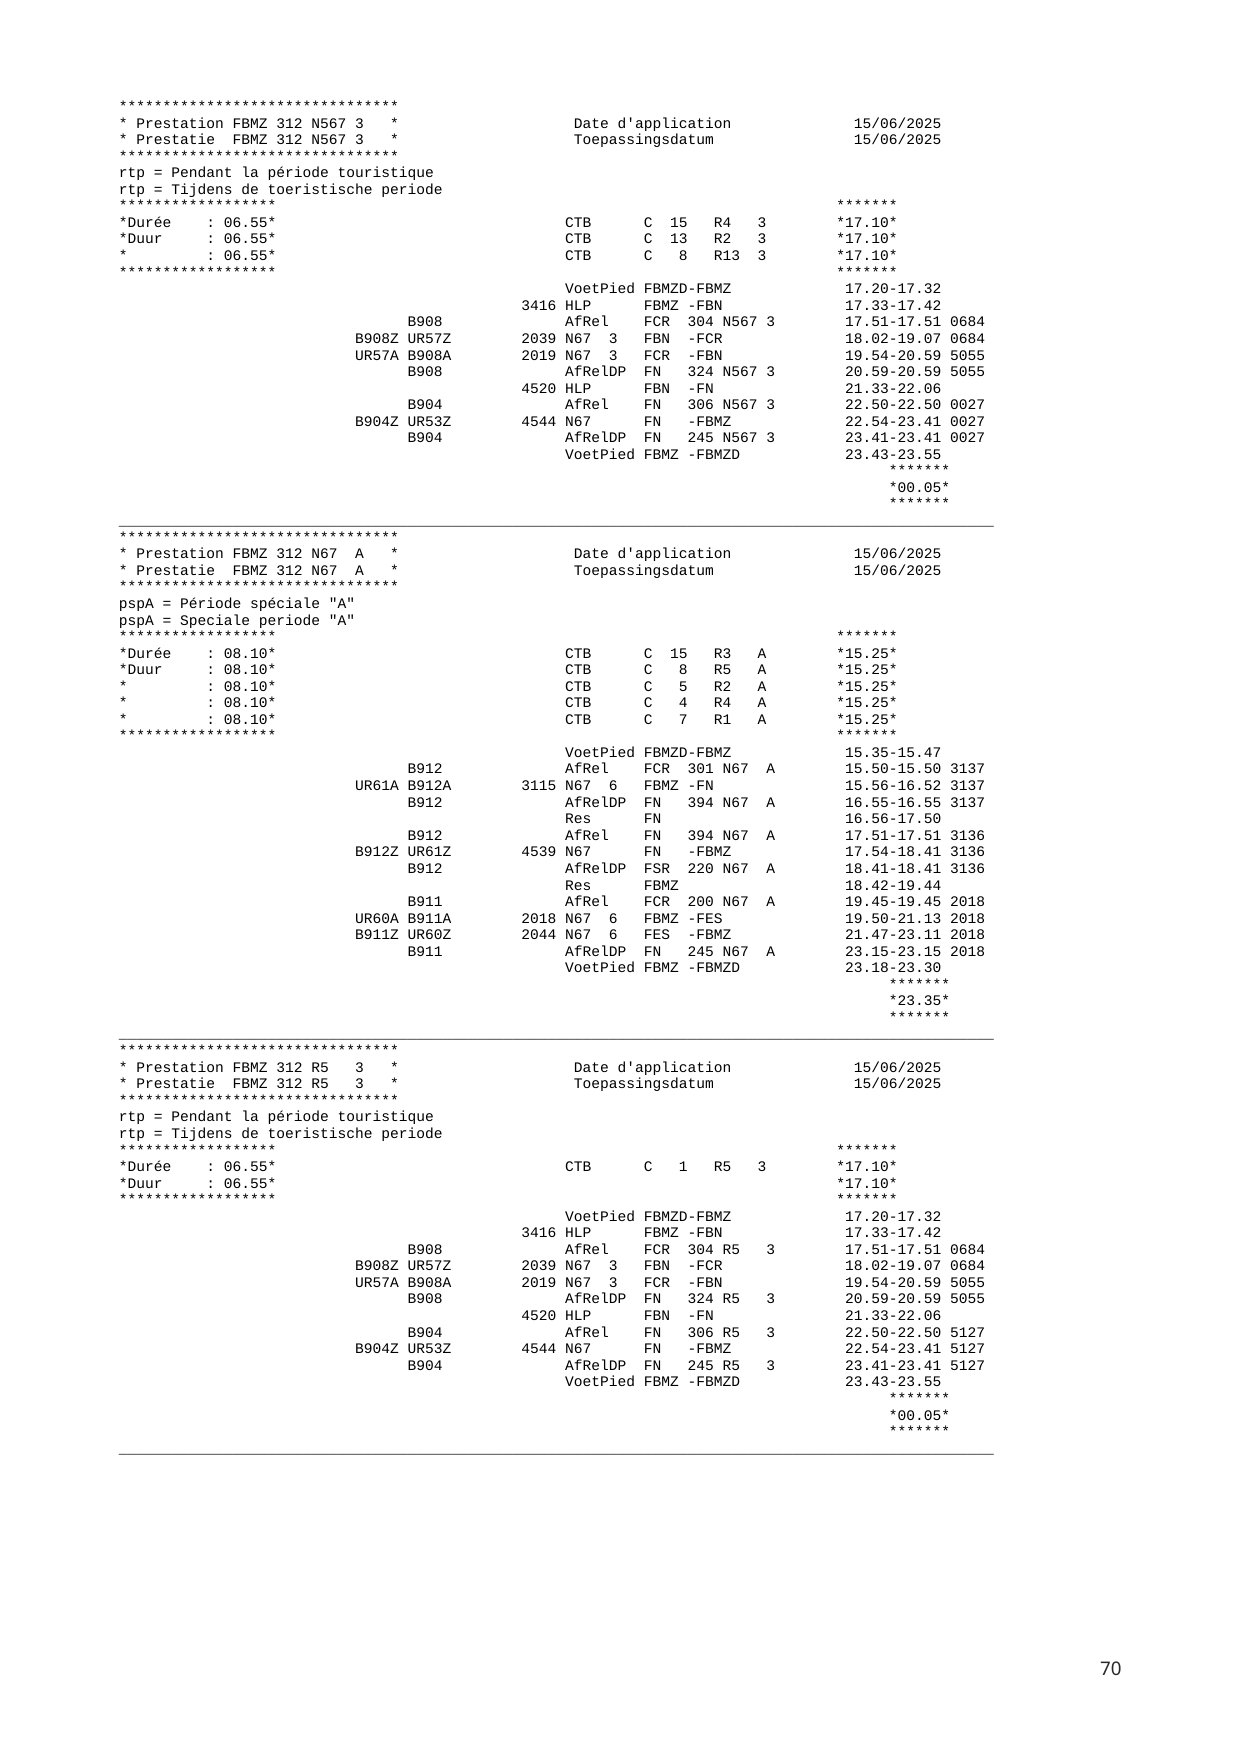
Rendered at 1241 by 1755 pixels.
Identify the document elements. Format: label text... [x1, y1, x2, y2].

text ******************************** * Prestation FBMZ 312 N67 A * Date d'application 15/06/2025 * Prestatie FBMZ 312 N67 A * Toepassingsdatum 15/06/2025 ******************************** pspA = Période spéciale "A" pspA = Speciale periode "A" ****************** ******* *Durée : 08.10* CTB C 15 R3 A *15.25* *Duur : 08.10* CTB C 8 R5 A *15.25* * : 08.10* CTB C 5 R2 A *15.25* * : 08.10* CTB C 4 R4 A *15.25* * : 08.10* CTB C 7 R1 A *15.25* ****************** ******* VoetPied FBMZD-FBMZ 15.35-15.47 B912 AfRel FCR 301 N67 A 15.50-15.50 3137 UR61A B912A 3115 N67 6 FBMZ -FN 15.56-16.52 3137 B912 AfRelDP FN 394 N67 A 16.55-16.55 3137 Res FN 16.56-17.50 B912 AfRel FN 394 N67 A 17.51-17.51 3136 B912Z UR61Z 4539 N67 FN -FBMZ 17.54-18.41 3136 B912 AfRelDP FSR 220 N67 A 18.41-18.41 3136 Res FBMZ 18.42-19.44 B911 AfRel FCR 200 N67 A 19.45-19.45 2018 UR60A B911A 2018 N67 6 FBMZ -FES 19.50-21.13 2018 B911Z UR60Z 2044 N67 6 FES -FBMZ 21.47-23.11 2018 B911 AfRelDP FN 245 N67 A 23.15-23.15 2018 VoetPied FBMZ -FBMZD 23.18-23.30 ******* *23.35* ******* ____________________________________________________________________________________________________ [119, 530, 1122, 1043]
text ******************************** * Prestation FBMZ 312 R5 3 * Date d'application 15/06/2025 * Prestatie FBMZ 312 R5 3 * Toepassingsdatum 15/06/2025 ******************************** rtp = Pendant la période touristique rtp = Tijdens de toeristische periode ****************** ******* *Durée : 06.55* CTB C 1 R5 3 *17.10* *Duur : 06.55* *17.10* ****************** ******* VoetPied FBMZD-FBMZ 17.20-17.32 3416 HLP FBMZ -FBN 17.33-17.42 B908 AfRel FCR 304 R5 3 17.51-17.51 0684 B908Z UR57Z 2039 N67 3 FBN -FCR 18.02-19.07 0684 UR57A B908A 2019 N67 3 FCR -FBN 19.54-20.59 5055 B908 AfRelDP FN 324 R5 3 20.59-20.59 5055 4520 HLP FBN -FN 21.33-22.06 B904 AfRel FN 306 R5 3 22.50-22.50 5127 B904Z UR53Z 4544 N67 FN -FBMZ 22.54-23.41 5127 B904 AfRelDP FN 245 R5 3 23.41-23.41 5127 VoetPied FBMZ -FBMZD 23.43-23.55 ******* *00.05* ******* ____________________________________________________________________________________________________ [119, 1043, 1122, 1457]
text ******************************** * Prestation FBMZ 312 N567 3 * Date d'application 15/06/2025 * Prestatie FBMZ 312 N567 3 * Toepassingsdatum 15/06/2025 ******************************** rtp = Pendant la période touristique rtp = Tijdens de toeristische periode ****************** ******* *Durée : 06.55* CTB C 15 R4 3 *17.10* *Duur : 06.55* CTB C 13 R2 3 *17.10* * : 06.55* CTB C 8 R13 3 *17.10* ****************** ******* VoetPied FBMZD-FBMZ 17.20-17.32 3416 HLP FBMZ -FBN 17.33-17.42 B908 AfRel FCR 304 N567 3 17.51-17.51 0684 B908Z UR57Z 2039 N67 3 FBN -FCR 18.02-19.07 0684 UR57A B908A 2019 N67 3 FCR -FBN 19.54-20.59 5055 B908 AfRelDP FN 324 N567 3 20.59-20.59 5055 4520 HLP FBN -FN 21.33-22.06 B904 AfRel FN 306 N567 3 22.50-22.50 0027 B904Z UR53Z 4544 N67 FN -FBMZ 22.54-23.41 0027 B904 AfRelDP FN 245 N567 3 23.41-23.41 0027 VoetPied FBMZ -FBMZD 23.43-23.55 ******* *00.05* ******* ____________________________________________________________________________________________________ [119, 99, 1122, 530]
